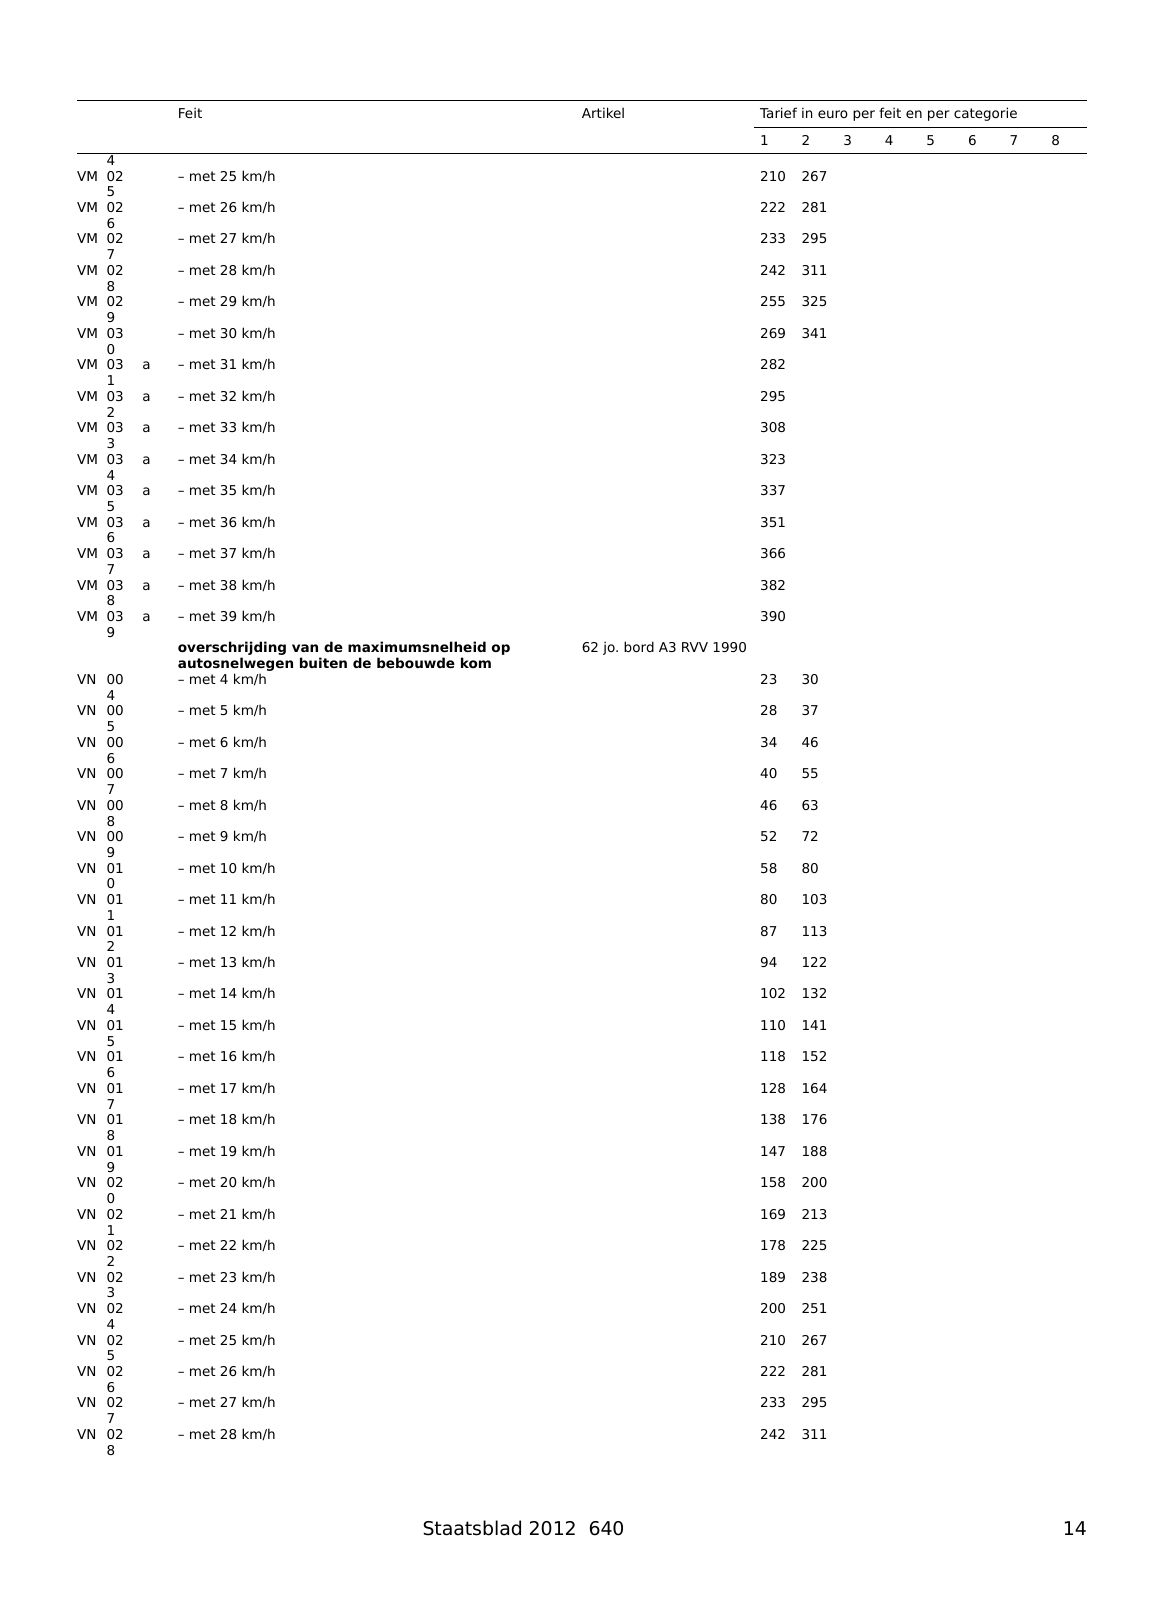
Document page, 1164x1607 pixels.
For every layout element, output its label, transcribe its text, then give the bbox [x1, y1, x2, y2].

table_cell [1004, 452, 1045, 483]
table_cell [576, 169, 754, 200]
table_cell [1045, 955, 1087, 986]
table_cell – met 21 km/h [172, 1207, 576, 1238]
table_cell [136, 1112, 172, 1144]
table_cell VN [77, 1301, 101, 1332]
table_cell 80 [754, 892, 796, 923]
table_cell VN [77, 1049, 101, 1081]
table_cell 033 [101, 420, 136, 452]
table_cell [1045, 829, 1087, 861]
table_cell [837, 703, 879, 735]
table_cell [962, 154, 1003, 168]
table_cell – met 23 km/h [172, 1270, 576, 1301]
table_cell [576, 263, 754, 294]
table_cell [879, 609, 920, 640]
table_cell – met 39 km/h [172, 609, 576, 640]
table_cell – met 8 km/h [172, 798, 576, 829]
table_cell [796, 483, 837, 514]
table_cell 7 [1004, 128, 1045, 153]
table_cell – met 30 km/h [172, 326, 576, 357]
table_cell – met 29 km/h [172, 294, 576, 326]
table_cell [879, 640, 920, 672]
table_cell [879, 1395, 920, 1427]
table_cell [576, 766, 754, 798]
table_cell [962, 1144, 1003, 1175]
table_cell [101, 127, 136, 153]
table_cell [1045, 546, 1087, 577]
table_cell [879, 735, 920, 766]
table_cell VN [77, 735, 101, 766]
table_cell [920, 829, 962, 861]
table_cell 311 [796, 263, 837, 294]
table_cell [920, 154, 962, 168]
table_cell [837, 892, 879, 923]
table_cell 282 [754, 357, 796, 389]
table_cell 6 [962, 128, 1003, 153]
table_cell 72 [796, 829, 837, 861]
table_cell [1045, 294, 1087, 326]
table_cell [576, 578, 754, 609]
table_cell VN [77, 1333, 101, 1364]
table_cell [920, 986, 962, 1018]
table_cell [920, 1112, 962, 1144]
table_cell [920, 483, 962, 514]
table_cell [879, 766, 920, 798]
table_cell [136, 703, 172, 735]
table_cell [879, 294, 920, 326]
table_cell [1004, 169, 1045, 200]
table_cell 3 [837, 128, 879, 153]
table_cell [962, 1333, 1003, 1364]
table_cell [576, 986, 754, 1018]
table_cell 189 [754, 1270, 796, 1301]
table_cell [172, 154, 576, 168]
table_cell [879, 357, 920, 389]
table_cell [1004, 1333, 1045, 1364]
table_cell [1045, 483, 1087, 514]
table_cell [879, 154, 920, 168]
table_cell [837, 389, 879, 420]
table_cell 110 [754, 1018, 796, 1049]
table_cell [837, 955, 879, 986]
table_cell VM [77, 452, 101, 483]
table_cell 366 [754, 546, 796, 577]
table_cell 37 [796, 703, 837, 735]
table_cell – met 38 km/h [172, 578, 576, 609]
table_cell 018 [101, 1112, 136, 1144]
table_cell [962, 1049, 1003, 1081]
table_cell 103 [796, 892, 837, 923]
table_cell [920, 1238, 962, 1269]
table_cell [1045, 200, 1087, 231]
table_cell [1004, 154, 1045, 168]
table_cell [136, 127, 172, 153]
table_cell – met 7 km/h [172, 766, 576, 798]
table_cell 025 [101, 1333, 136, 1364]
table_cell [796, 640, 837, 672]
table_cell [962, 231, 1003, 263]
table_cell 28 [754, 703, 796, 735]
table_cell [920, 609, 962, 640]
table_cell 30 [796, 672, 837, 703]
table_cell 58 [754, 861, 796, 892]
table_cell [837, 1301, 879, 1332]
table_cell 158 [754, 1175, 796, 1207]
table_cell [879, 955, 920, 986]
table_cell 034 [101, 452, 136, 483]
table_cell 382 [754, 578, 796, 609]
table_cell 023 [101, 1270, 136, 1301]
table_cell [837, 1112, 879, 1144]
table_cell 152 [796, 1049, 837, 1081]
table_cell [837, 766, 879, 798]
table_cell VN [77, 1270, 101, 1301]
table_cell 026 [101, 200, 136, 231]
table_cell 007 [101, 766, 136, 798]
table_cell [920, 169, 962, 200]
table_cell [962, 766, 1003, 798]
table_cell [576, 1207, 754, 1238]
table_cell 281 [796, 200, 837, 231]
table_cell [879, 1018, 920, 1049]
table_cell [136, 263, 172, 294]
table_cell [1004, 1207, 1045, 1238]
table_cell [920, 326, 962, 357]
table_cell [1045, 1395, 1087, 1427]
table_cell VN [77, 1207, 101, 1238]
table_cell 40 [754, 766, 796, 798]
table_cell 4 [879, 128, 920, 153]
table_cell [576, 1049, 754, 1081]
table_cell [962, 1238, 1003, 1269]
table_cell VN [77, 1144, 101, 1175]
table_cell [879, 703, 920, 735]
table_cell [879, 829, 920, 861]
table_cell [1045, 703, 1087, 735]
table_cell [879, 515, 920, 546]
table_cell [136, 1427, 172, 1458]
table_cell – met 26 km/h [172, 1364, 576, 1395]
table_cell – met 27 km/h [172, 231, 576, 263]
table_header [136, 101, 172, 127]
table_cell [962, 389, 1003, 420]
table_cell [962, 294, 1003, 326]
table_cell [879, 200, 920, 231]
table_cell [1045, 1238, 1087, 1269]
table_cell [1045, 1112, 1087, 1144]
table_cell [920, 578, 962, 609]
table_cell 281 [796, 1364, 837, 1395]
table_cell [1004, 924, 1045, 955]
table_cell 176 [796, 1112, 837, 1144]
table_cell [1004, 578, 1045, 609]
table_cell [576, 829, 754, 861]
table_cell [920, 861, 962, 892]
table_cell – met 25 km/h [172, 169, 576, 200]
table_cell 102 [754, 986, 796, 1018]
table_cell 164 [796, 1081, 837, 1112]
table_cell a [136, 578, 172, 609]
table_cell [1004, 1018, 1045, 1049]
table_cell [1045, 609, 1087, 640]
table_cell [962, 861, 1003, 892]
table_cell [837, 200, 879, 231]
table_cell 233 [754, 1395, 796, 1427]
table_cell – met 34 km/h [172, 452, 576, 483]
table_cell VM [77, 609, 101, 640]
table_cell [837, 1270, 879, 1301]
table_cell [920, 766, 962, 798]
table_cell [576, 452, 754, 483]
table_cell [879, 169, 920, 200]
table_cell VN [77, 1018, 101, 1049]
table_cell [879, 892, 920, 923]
table_cell [837, 672, 879, 703]
table_cell [879, 483, 920, 514]
table_cell VN [77, 829, 101, 861]
table_cell [879, 798, 920, 829]
table_cell VN [77, 798, 101, 829]
table_cell VN [77, 766, 101, 798]
table_cell 016 [101, 1049, 136, 1081]
table_cell – met 5 km/h [172, 703, 576, 735]
table_cell [920, 200, 962, 231]
table_cell [136, 1333, 172, 1364]
table_cell [879, 1112, 920, 1144]
table_cell [837, 231, 879, 263]
table_cell 2 [796, 128, 837, 153]
table_cell [962, 578, 1003, 609]
table_cell [172, 127, 576, 153]
table_cell [962, 672, 1003, 703]
table_cell [1045, 892, 1087, 923]
table_cell [1045, 986, 1087, 1018]
table_cell [879, 1427, 920, 1458]
table_cell [920, 515, 962, 546]
table_cell [837, 1175, 879, 1207]
table_cell – met 25 km/h [172, 1333, 576, 1364]
table_cell [576, 1081, 754, 1112]
table_cell 222 [754, 200, 796, 231]
table_cell [796, 546, 837, 577]
table_cell 5 [920, 128, 962, 153]
table_cell 010 [101, 861, 136, 892]
table_cell [837, 1081, 879, 1112]
table_cell a [136, 420, 172, 452]
table_cell [101, 640, 136, 672]
table_cell [136, 1238, 172, 1269]
table_cell 311 [796, 1427, 837, 1458]
table_cell [1045, 1049, 1087, 1081]
table_cell [879, 1144, 920, 1175]
table_cell [879, 389, 920, 420]
table_cell [879, 1270, 920, 1301]
table_cell [962, 420, 1003, 452]
table_cell VN [77, 1364, 101, 1395]
table_cell [576, 154, 754, 168]
table_cell – met 10 km/h [172, 861, 576, 892]
table_cell VM [77, 357, 101, 389]
table_cell [576, 672, 754, 703]
table_cell [576, 798, 754, 829]
table_cell 269 [754, 326, 796, 357]
table_cell [1045, 578, 1087, 609]
table_cell 020 [101, 1175, 136, 1207]
table_cell [962, 798, 1003, 829]
table_cell 4 [101, 154, 136, 168]
table_cell [1045, 326, 1087, 357]
table_cell [1004, 294, 1045, 326]
table_cell [837, 326, 879, 357]
table_cell 295 [796, 231, 837, 263]
table_cell [1045, 1144, 1087, 1175]
table_cell [879, 672, 920, 703]
table_cell [796, 578, 837, 609]
table_cell [136, 1049, 172, 1081]
table_cell [1004, 829, 1045, 861]
table_cell [837, 1238, 879, 1269]
table_cell [576, 1427, 754, 1458]
table_cell [920, 389, 962, 420]
table_cell 46 [796, 735, 837, 766]
table_cell [920, 263, 962, 294]
table_cell [879, 263, 920, 294]
table_cell [136, 294, 172, 326]
table_cell [1004, 1144, 1045, 1175]
table_cell 024 [101, 1301, 136, 1332]
table_cell [962, 609, 1003, 640]
table_cell 147 [754, 1144, 796, 1175]
table_cell [136, 955, 172, 986]
table_cell [136, 735, 172, 766]
table_cell VN [77, 924, 101, 955]
table_cell [796, 452, 837, 483]
table_cell [920, 892, 962, 923]
table_cell [576, 1364, 754, 1395]
table_cell [136, 861, 172, 892]
table_cell [576, 546, 754, 577]
table_cell [136, 892, 172, 923]
table_cell [77, 154, 101, 168]
table_cell [796, 609, 837, 640]
table_cell [1045, 1427, 1087, 1458]
table_cell [920, 1270, 962, 1301]
table_cell [136, 1207, 172, 1238]
table_cell [920, 1427, 962, 1458]
table_cell [1045, 672, 1087, 703]
table_cell a [136, 515, 172, 546]
table_cell [920, 1081, 962, 1112]
table_cell [1045, 169, 1087, 200]
table_cell VN [77, 892, 101, 923]
table_cell [962, 1175, 1003, 1207]
table_cell [1045, 924, 1087, 955]
table_cell 267 [796, 169, 837, 200]
table_cell [576, 294, 754, 326]
table_cell [920, 955, 962, 986]
table_cell 037 [101, 546, 136, 577]
table_cell 213 [796, 1207, 837, 1238]
table_cell VM [77, 200, 101, 231]
table_cell [576, 1270, 754, 1301]
table_cell [1004, 1112, 1045, 1144]
table_header [101, 101, 136, 127]
table_cell [136, 924, 172, 955]
table_cell [576, 703, 754, 735]
table_cell 012 [101, 924, 136, 955]
table_cell – met 12 km/h [172, 924, 576, 955]
table_cell [576, 1333, 754, 1364]
table_cell 026 [101, 1364, 136, 1395]
table_cell [1004, 1427, 1045, 1458]
table_cell [879, 452, 920, 483]
table_cell [879, 420, 920, 452]
table_cell VN [77, 1395, 101, 1427]
table_cell VN [77, 861, 101, 892]
table_cell [837, 798, 879, 829]
table_cell [837, 1049, 879, 1081]
table_cell [920, 735, 962, 766]
table_cell [576, 1018, 754, 1049]
table_cell [1004, 1364, 1045, 1395]
table_cell 031 [101, 357, 136, 389]
table_cell [1004, 1270, 1045, 1301]
table_cell 006 [101, 735, 136, 766]
table_cell [136, 1364, 172, 1395]
table_cell [837, 829, 879, 861]
table_cell [920, 640, 962, 672]
table_cell a [136, 452, 172, 483]
table_cell [879, 1364, 920, 1395]
table_cell [754, 154, 796, 168]
table_cell [1045, 420, 1087, 452]
table_cell [837, 1207, 879, 1238]
table_cell [920, 231, 962, 263]
table_cell VM [77, 231, 101, 263]
table_cell [576, 924, 754, 955]
table_cell [962, 1270, 1003, 1301]
table_cell 035 [101, 483, 136, 514]
table_cell VM [77, 420, 101, 452]
table_cell [1045, 1081, 1087, 1112]
table_cell 017 [101, 1081, 136, 1112]
table_cell [1004, 200, 1045, 231]
table_cell 325 [796, 294, 837, 326]
table_cell [962, 515, 1003, 546]
table_cell [576, 609, 754, 640]
table_cell 295 [796, 1395, 837, 1427]
table_cell [1004, 1081, 1045, 1112]
table_cell [1004, 1395, 1045, 1427]
table_cell 52 [754, 829, 796, 861]
table_cell VN [77, 1112, 101, 1144]
table_cell [962, 986, 1003, 1018]
table_cell [837, 483, 879, 514]
table_cell 46 [754, 798, 796, 829]
table_cell [962, 735, 1003, 766]
table_cell 030 [101, 326, 136, 357]
table_cell [576, 357, 754, 389]
table_cell [1045, 389, 1087, 420]
table_cell [837, 357, 879, 389]
table_cell [77, 127, 101, 153]
table_cell 032 [101, 389, 136, 420]
table_cell VM [77, 294, 101, 326]
table_cell 027 [101, 231, 136, 263]
table_cell [1045, 1333, 1087, 1364]
table_cell [576, 1144, 754, 1175]
table_cell 351 [754, 515, 796, 546]
table_cell 87 [754, 924, 796, 955]
table_cell [920, 1207, 962, 1238]
table_cell [136, 1270, 172, 1301]
table_cell [1004, 798, 1045, 829]
table_cell [1045, 357, 1087, 389]
table_cell 1 [754, 128, 796, 153]
table_cell 128 [754, 1081, 796, 1112]
table_cell [1045, 798, 1087, 829]
table_cell [576, 389, 754, 420]
table_cell [837, 640, 879, 672]
table_cell [962, 1018, 1003, 1049]
table_cell [920, 546, 962, 577]
table_cell [576, 483, 754, 514]
table_cell [136, 231, 172, 263]
table_cell [1004, 861, 1045, 892]
table_cell [576, 326, 754, 357]
table_cell 251 [796, 1301, 837, 1332]
table_cell [576, 955, 754, 986]
table_cell [576, 1395, 754, 1427]
table_cell 341 [796, 326, 837, 357]
table_cell [1045, 452, 1087, 483]
table_cell [1045, 861, 1087, 892]
table_cell [837, 546, 879, 577]
table_cell [136, 1301, 172, 1332]
table_cell [1004, 986, 1045, 1018]
table_cell [879, 1207, 920, 1238]
table_cell [962, 1207, 1003, 1238]
table_cell [920, 672, 962, 703]
table_header Tarief in euro per feit en per categorie [754, 101, 1087, 127]
table_cell [837, 1018, 879, 1049]
table_cell – met 37 km/h [172, 546, 576, 577]
table_cell 005 [101, 703, 136, 735]
table_cell [879, 546, 920, 577]
table_cell [1004, 420, 1045, 452]
table_cell – met 35 km/h [172, 483, 576, 514]
table_cell [920, 1301, 962, 1332]
table_cell [837, 154, 879, 168]
table_cell [962, 703, 1003, 735]
table_cell [920, 924, 962, 955]
table_cell 122 [796, 955, 837, 986]
table_cell [576, 735, 754, 766]
table_cell [1004, 955, 1045, 986]
table_cell [136, 200, 172, 231]
table_cell [796, 357, 837, 389]
table_cell 113 [796, 924, 837, 955]
table_cell 63 [796, 798, 837, 829]
table_cell [920, 452, 962, 483]
table_cell – met 11 km/h [172, 892, 576, 923]
table_cell [136, 1175, 172, 1207]
table_cell 242 [754, 263, 796, 294]
table_cell [1004, 357, 1045, 389]
table_cell [837, 1364, 879, 1395]
table_cell a [136, 546, 172, 577]
table_cell [962, 1364, 1003, 1395]
table_cell [1045, 766, 1087, 798]
table_cell VN [77, 1427, 101, 1458]
table_cell [879, 231, 920, 263]
table_cell [879, 1333, 920, 1364]
table_cell 267 [796, 1333, 837, 1364]
table_cell [1004, 1175, 1045, 1207]
table_cell 008 [101, 798, 136, 829]
table_cell – met 16 km/h [172, 1049, 576, 1081]
table_cell [879, 1301, 920, 1332]
table_cell [962, 200, 1003, 231]
table_cell 015 [101, 1018, 136, 1049]
table_cell [136, 1081, 172, 1112]
table_cell VM [77, 578, 101, 609]
table_cell [837, 986, 879, 1018]
table_cell [837, 609, 879, 640]
table_cell [1004, 609, 1045, 640]
table_cell [576, 1112, 754, 1144]
table_cell VM [77, 263, 101, 294]
table_cell 337 [754, 483, 796, 514]
table_cell 222 [754, 1364, 796, 1395]
table_cell VM [77, 389, 101, 420]
table_cell [962, 1112, 1003, 1144]
table_cell [796, 515, 837, 546]
table_cell – met 31 km/h [172, 357, 576, 389]
table_cell 028 [101, 263, 136, 294]
table_cell [136, 1144, 172, 1175]
table_cell [837, 578, 879, 609]
table_cell 014 [101, 986, 136, 1018]
table_cell [837, 452, 879, 483]
table_cell VM [77, 515, 101, 546]
table_cell [77, 640, 101, 672]
table_cell [1004, 735, 1045, 766]
table_cell a [136, 389, 172, 420]
table_cell [796, 154, 837, 168]
table_cell [1045, 735, 1087, 766]
table_cell [879, 1049, 920, 1081]
table_cell [136, 1395, 172, 1427]
table_cell VN [77, 986, 101, 1018]
table_cell VN [77, 955, 101, 986]
table_cell a [136, 609, 172, 640]
table_cell [1004, 703, 1045, 735]
table_cell 62 jo. bord A3 RVV 1990 [576, 640, 754, 672]
table_cell VN [77, 703, 101, 735]
table_cell [1004, 672, 1045, 703]
table_cell 038 [101, 578, 136, 609]
table_cell [879, 1175, 920, 1207]
table_cell [1045, 1175, 1087, 1207]
table_cell [879, 1238, 920, 1269]
table_cell [1045, 154, 1087, 168]
table_cell 029 [101, 294, 136, 326]
table_cell [1004, 389, 1045, 420]
table_cell [1004, 546, 1045, 577]
table_cell [1045, 231, 1087, 263]
table_cell [136, 798, 172, 829]
table_cell [576, 1301, 754, 1332]
table_cell 039 [101, 609, 136, 640]
table_cell [576, 127, 754, 153]
table_cell VM [77, 546, 101, 577]
table_cell – met 17 km/h [172, 1081, 576, 1112]
table_cell [920, 357, 962, 389]
table_cell a [136, 357, 172, 389]
table_header Feit [172, 101, 576, 127]
table_cell 308 [754, 420, 796, 452]
table_cell 233 [754, 231, 796, 263]
table_cell [136, 766, 172, 798]
table_cell 390 [754, 609, 796, 640]
table_header Artikel [576, 101, 754, 127]
table_cell [1045, 1301, 1087, 1332]
table_cell [962, 1427, 1003, 1458]
table_cell 200 [754, 1301, 796, 1332]
table_cell 210 [754, 1333, 796, 1364]
table_cell [1045, 1207, 1087, 1238]
table_cell [962, 1301, 1003, 1332]
table_cell [920, 1144, 962, 1175]
table_cell [962, 452, 1003, 483]
table_cell VN [77, 1238, 101, 1269]
table_cell 80 [796, 861, 837, 892]
table_cell 55 [796, 766, 837, 798]
table_cell [962, 892, 1003, 923]
table_cell [837, 169, 879, 200]
table_cell 025 [101, 169, 136, 200]
table_cell [879, 924, 920, 955]
table_cell 141 [796, 1018, 837, 1049]
table_cell [962, 483, 1003, 514]
table_cell [920, 1175, 962, 1207]
table_cell [576, 892, 754, 923]
table_cell [796, 389, 837, 420]
table_cell [920, 294, 962, 326]
table_cell 210 [754, 169, 796, 200]
table_cell – met 6 km/h [172, 735, 576, 766]
table_cell 138 [754, 1112, 796, 1144]
table_cell [1004, 1301, 1045, 1332]
table_cell [136, 154, 172, 168]
table_cell 036 [101, 515, 136, 546]
table_cell [796, 420, 837, 452]
table_cell [1004, 263, 1045, 294]
table_cell [576, 1175, 754, 1207]
table_cell [576, 515, 754, 546]
table_cell [879, 861, 920, 892]
table_cell [136, 829, 172, 861]
table_cell VM [77, 483, 101, 514]
table_cell [920, 1049, 962, 1081]
table_cell – met 28 km/h [172, 263, 576, 294]
table_cell [962, 326, 1003, 357]
table_cell [576, 1238, 754, 1269]
table_cell [1004, 766, 1045, 798]
table_cell – met 36 km/h [172, 515, 576, 546]
table_cell [962, 1081, 1003, 1112]
table_cell [962, 263, 1003, 294]
table_cell [136, 169, 172, 200]
table_cell 178 [754, 1238, 796, 1269]
table_cell [920, 1395, 962, 1427]
table_cell [920, 798, 962, 829]
table_cell – met 24 km/h [172, 1301, 576, 1332]
table_cell 013 [101, 955, 136, 986]
table_cell [1004, 1049, 1045, 1081]
table_cell [754, 640, 796, 672]
table_cell [837, 1144, 879, 1175]
table_cell [879, 578, 920, 609]
table_cell [1045, 515, 1087, 546]
table_cell VN [77, 672, 101, 703]
table_cell [879, 986, 920, 1018]
table_cell [136, 986, 172, 1018]
table_cell – met 19 km/h [172, 1144, 576, 1175]
table_cell – met 13 km/h [172, 955, 576, 986]
table_cell [920, 1364, 962, 1395]
table_cell [962, 829, 1003, 861]
table_cell 188 [796, 1144, 837, 1175]
table_cell 323 [754, 452, 796, 483]
table_cell [576, 231, 754, 263]
table_cell [576, 200, 754, 231]
table_cell [962, 1395, 1003, 1427]
table_cell [837, 515, 879, 546]
table_cell [837, 1333, 879, 1364]
table_cell [837, 294, 879, 326]
table_cell [879, 326, 920, 357]
table_cell 009 [101, 829, 136, 861]
table_cell [920, 1018, 962, 1049]
table_cell [136, 326, 172, 357]
table_cell – met 26 km/h [172, 200, 576, 231]
table_cell – met 28 km/h [172, 1427, 576, 1458]
table_cell [920, 703, 962, 735]
table_cell [576, 861, 754, 892]
table_cell a [136, 483, 172, 514]
table_header [77, 101, 101, 127]
table_cell [962, 169, 1003, 200]
table_cell [962, 357, 1003, 389]
table_cell – met 33 km/h [172, 420, 576, 452]
table_cell 94 [754, 955, 796, 986]
table_cell 242 [754, 1427, 796, 1458]
table_cell 23 [754, 672, 796, 703]
table_cell [136, 640, 172, 672]
table_cell 169 [754, 1207, 796, 1238]
table_cell 021 [101, 1207, 136, 1238]
table_cell [879, 1081, 920, 1112]
table_cell [1045, 263, 1087, 294]
table_cell 022 [101, 1238, 136, 1269]
table_cell – met 15 km/h [172, 1018, 576, 1049]
table_cell [576, 420, 754, 452]
table_cell [1004, 515, 1045, 546]
table_cell [136, 1018, 172, 1049]
table_cell [1045, 1270, 1087, 1301]
table_cell 027 [101, 1395, 136, 1427]
table_cell – met 22 km/h [172, 1238, 576, 1269]
table_cell 34 [754, 735, 796, 766]
table_cell VM [77, 326, 101, 357]
table_cell [1045, 640, 1087, 672]
table_cell overschrijding van de maximumsnelheid op autosnelwegen buiten de bebouwde kom [172, 640, 576, 672]
table_cell [920, 1333, 962, 1364]
table_cell [962, 955, 1003, 986]
table_cell [837, 735, 879, 766]
table_cell [837, 1395, 879, 1427]
table_cell [1004, 640, 1045, 672]
table_cell – met 9 km/h [172, 829, 576, 861]
table_cell 200 [796, 1175, 837, 1207]
table_cell [962, 924, 1003, 955]
table_cell [1045, 1018, 1087, 1049]
table_cell [920, 420, 962, 452]
table_cell 132 [796, 986, 837, 1018]
table_cell 118 [754, 1049, 796, 1081]
table_cell [837, 924, 879, 955]
table_cell 295 [754, 389, 796, 420]
table_cell 8 [1045, 128, 1087, 153]
table_cell [1004, 326, 1045, 357]
table_cell [837, 1427, 879, 1458]
table_cell VN [77, 1081, 101, 1112]
table_cell 004 [101, 672, 136, 703]
table_cell 238 [796, 1270, 837, 1301]
table_cell – met 4 km/h [172, 672, 576, 703]
table_cell 225 [796, 1238, 837, 1269]
table_cell 255 [754, 294, 796, 326]
table_cell – met 27 km/h [172, 1395, 576, 1427]
table_cell – met 18 km/h [172, 1112, 576, 1144]
table_cell VM [77, 169, 101, 200]
table_cell [837, 263, 879, 294]
table_cell 011 [101, 892, 136, 923]
table_cell VN [77, 1175, 101, 1207]
table_cell [1004, 483, 1045, 514]
table_cell – met 32 km/h [172, 389, 576, 420]
table_cell [1004, 1238, 1045, 1269]
table_cell – met 14 km/h [172, 986, 576, 1018]
table_cell [1004, 892, 1045, 923]
table_cell 019 [101, 1144, 136, 1175]
table_cell [837, 420, 879, 452]
table_cell [1045, 1364, 1087, 1395]
table_cell [1004, 231, 1045, 263]
table_cell [962, 640, 1003, 672]
table_cell – met 20 km/h [172, 1175, 576, 1207]
table_cell [837, 861, 879, 892]
table_cell [136, 672, 172, 703]
table_cell 028 [101, 1427, 136, 1458]
table_cell [962, 546, 1003, 577]
